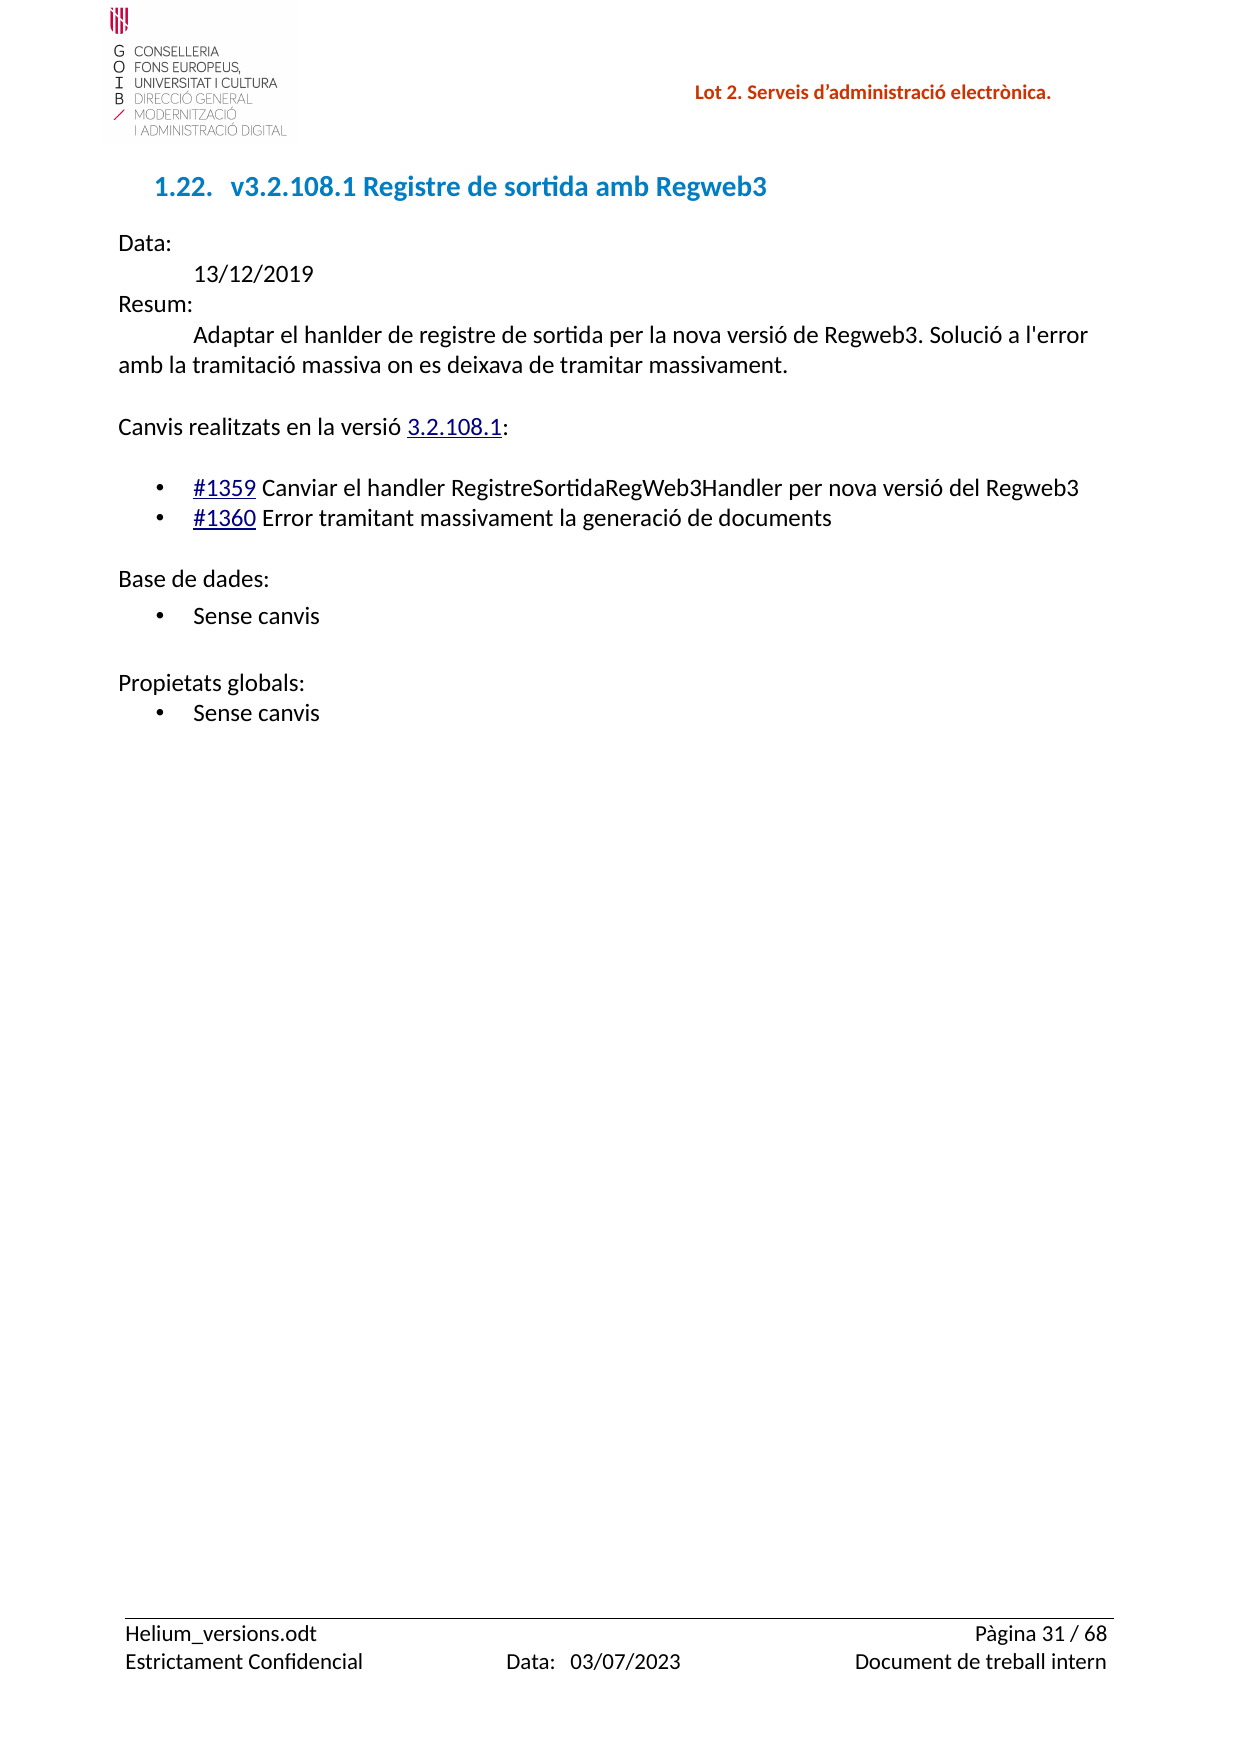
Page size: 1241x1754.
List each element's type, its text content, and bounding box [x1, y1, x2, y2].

text 13/12/2019 [118, 258, 1122, 289]
text Resum: [118, 289, 1122, 319]
text Data: [118, 228, 1122, 258]
text Base de dades: [118, 563, 1122, 594]
list #1360 Error tramitant massivament la generació de documents [156, 502, 1122, 533]
list Sense canvis [156, 600, 1122, 630]
list #1359 Canviar el handler RegistreSortidaRegWeb3Handler per nova versió del Regweb3 [156, 472, 1122, 502]
text Canvis realitzats en la versió 3.2.108.1: [118, 411, 1122, 441]
subtitle v3.2.108.1 Registre de sortida amb Regweb3 [153, 168, 1122, 204]
text Adaptar el hanlder de registre de sortida per la nova versió de Regweb3. Solució a l'error amb la tramitació massiva on es deixava de tramitar massivament. [118, 319, 1122, 380]
list Sense canvis [156, 697, 1122, 728]
picture [100, 0, 297, 144]
text Propietats globals: [118, 667, 1122, 697]
